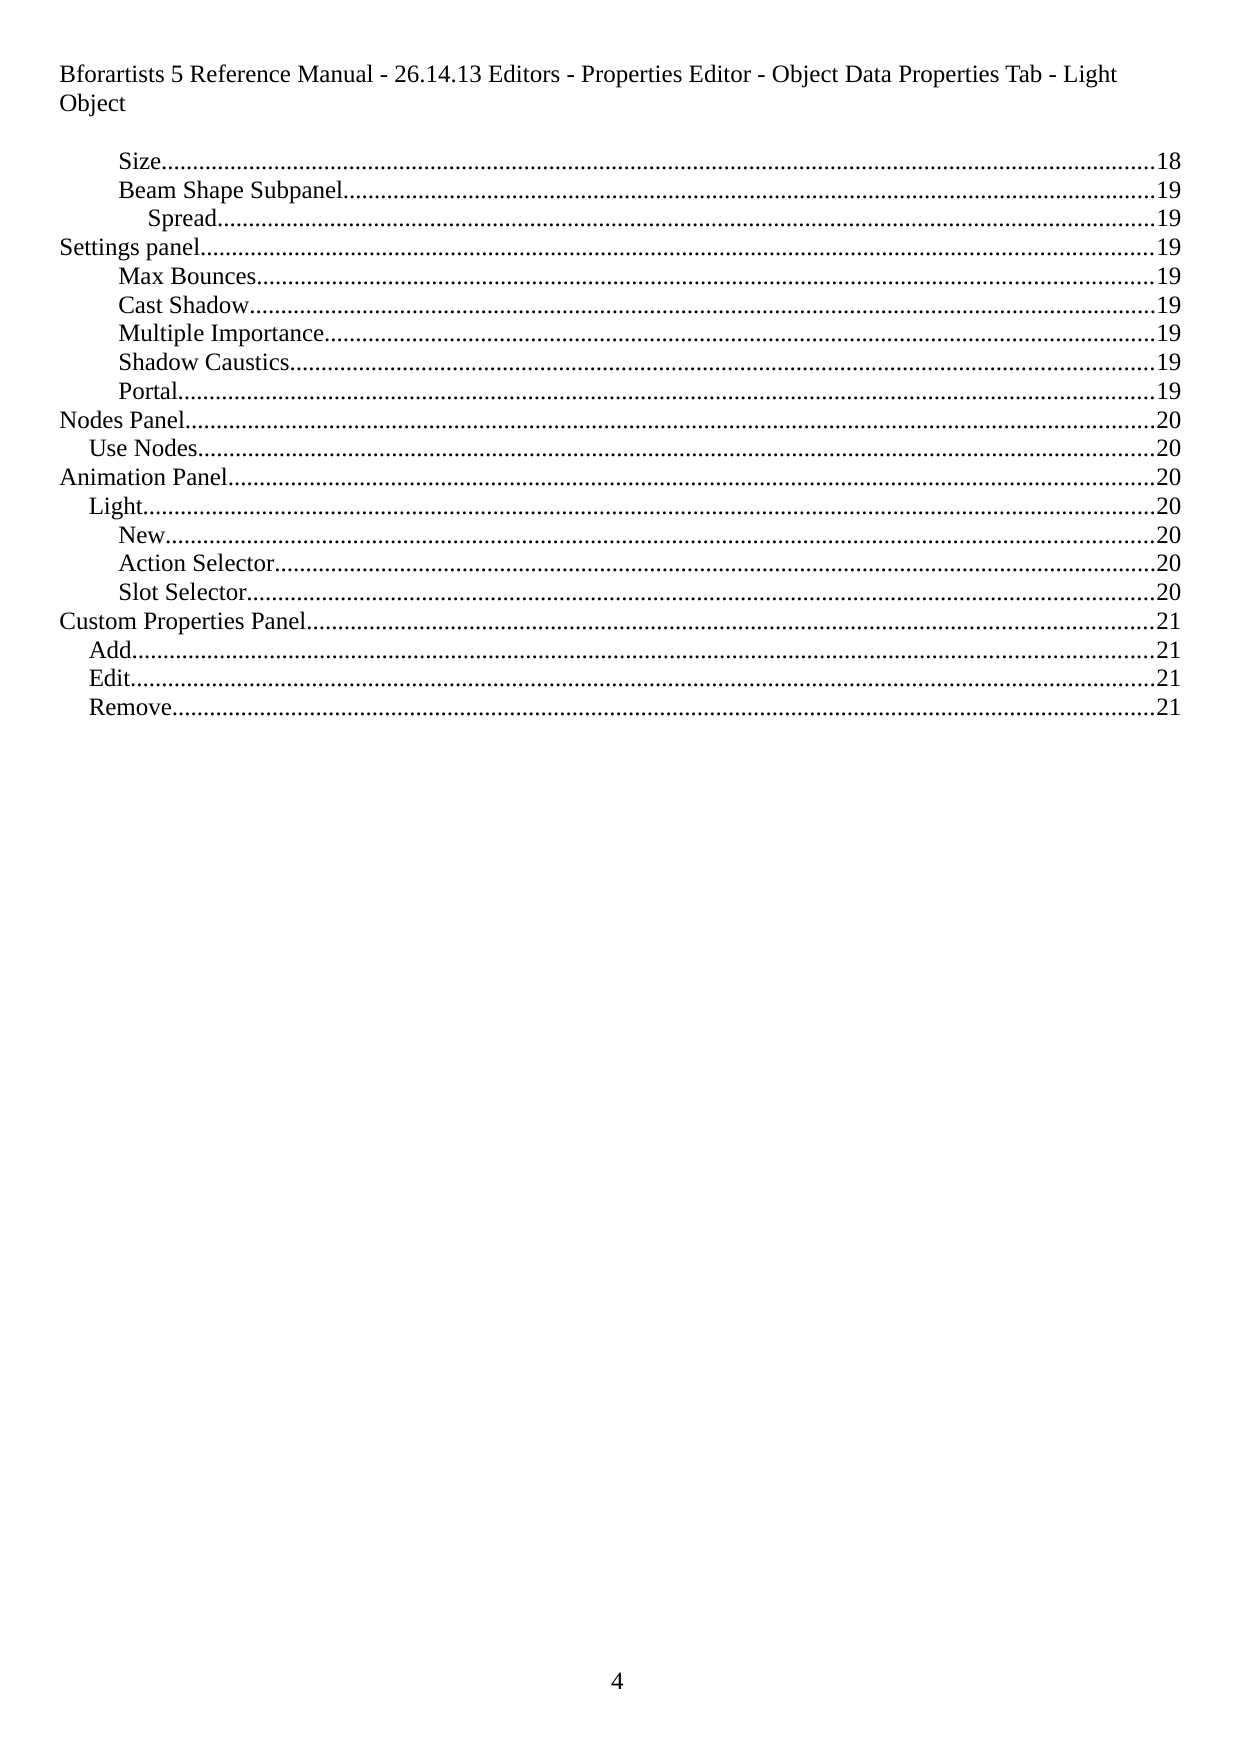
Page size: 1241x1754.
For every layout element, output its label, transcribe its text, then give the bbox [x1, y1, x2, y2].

text Add 21 [88, 635, 1181, 663]
text Size 18 [118, 146, 1181, 175]
text New 20 [118, 520, 1181, 548]
text Light 20 [88, 491, 1181, 520]
text Max Bounces 19 [118, 261, 1181, 290]
text Action Selector 20 [118, 548, 1181, 577]
text Settings panel 19 [59, 232, 1181, 261]
text Spread 19 [147, 203, 1181, 232]
text Multiple Importance 19 [118, 318, 1181, 347]
text Portal 19 [118, 376, 1181, 405]
text Remove 21 [88, 692, 1181, 721]
text Nodes Panel 20 [59, 405, 1181, 433]
text Beam Shape Subpanel 19 [118, 175, 1181, 203]
text Edit 21 [88, 663, 1181, 692]
text Use Nodes 20 [88, 433, 1181, 462]
text Cast Shadow 19 [118, 290, 1181, 318]
text Shadow Caustics 19 [118, 347, 1181, 376]
text Custom Properties Panel 21 [59, 606, 1181, 635]
text Slot Selector 20 [118, 577, 1181, 606]
text Animation Panel 20 [59, 462, 1181, 491]
